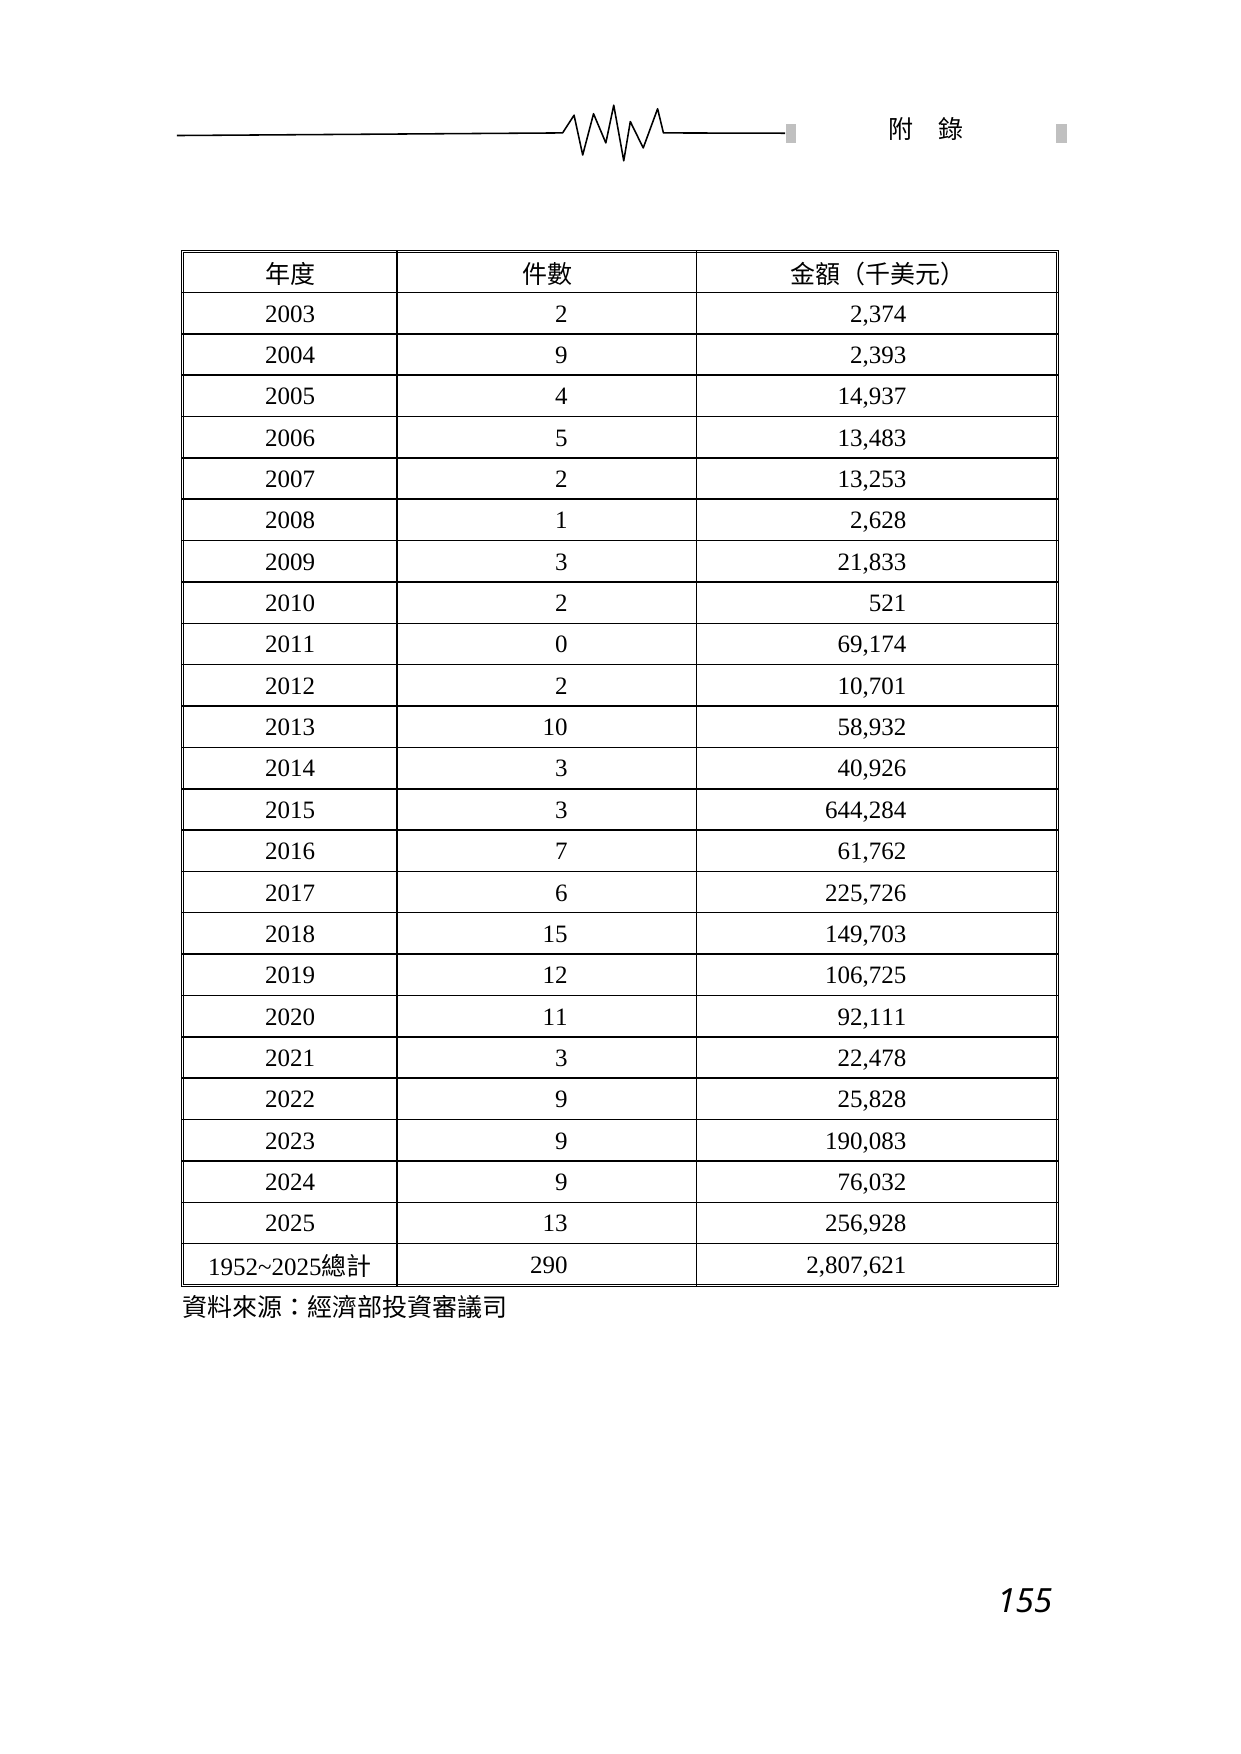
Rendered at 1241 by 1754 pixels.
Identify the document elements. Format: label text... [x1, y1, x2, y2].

table_cell 2011 [184, 624, 396, 664]
table_cell 15 [398, 913, 696, 953]
table_cell 1 [398, 500, 696, 540]
table_cell 7 [398, 831, 696, 871]
table_cell 22,478 [697, 1038, 1056, 1077]
table_cell 2024 [184, 1162, 396, 1201]
table_cell 2014 [184, 748, 396, 788]
table_cell 2,807,621 [697, 1244, 1056, 1284]
table_cell 6 [398, 872, 696, 912]
table_cell 2005 [184, 376, 396, 416]
table_cell 2010 [184, 583, 396, 622]
table_cell 2007 [184, 459, 396, 498]
table_cell 92,111 [697, 996, 1056, 1036]
table_cell 3 [398, 748, 696, 788]
table_cell 149,703 [697, 913, 1056, 953]
table_cell 521 [697, 583, 1056, 622]
table_cell 2016 [184, 831, 396, 871]
table_cell 9 [398, 1162, 696, 1201]
table_cell 2 [398, 665, 696, 705]
table_cell 2009 [184, 541, 396, 581]
table_cell 14,937 [697, 376, 1056, 416]
table_cell 644,284 [697, 790, 1056, 829]
table_cell 2025 [184, 1203, 396, 1243]
table_cell 10 [398, 707, 696, 746]
table_cell 2,374 [697, 293, 1056, 333]
table_header 件數 [398, 253, 696, 292]
table_cell 106,725 [697, 955, 1056, 994]
table_cell 2,628 [697, 500, 1056, 540]
table_cell 4 [398, 376, 696, 416]
table_cell 256,928 [697, 1203, 1056, 1243]
table_cell 9 [398, 1079, 696, 1119]
table_cell 2 [398, 293, 696, 333]
table_cell 2,393 [697, 335, 1056, 374]
table_cell 2006 [184, 417, 396, 457]
table_cell 25,828 [697, 1079, 1056, 1119]
table_cell 1952~2025總計 [184, 1244, 396, 1284]
table_cell 2 [398, 583, 696, 622]
table_cell 190,083 [697, 1120, 1056, 1160]
table_cell 3 [398, 790, 696, 829]
table_cell 2008 [184, 500, 396, 540]
table_cell 13 [398, 1203, 696, 1243]
table_cell 2013 [184, 707, 396, 746]
table_cell 69,174 [697, 624, 1056, 664]
table_cell 2003 [184, 293, 396, 333]
table_cell 290 [398, 1244, 696, 1284]
table_cell 13,253 [697, 459, 1056, 498]
table_cell 2023 [184, 1120, 396, 1160]
table_cell 2019 [184, 955, 396, 994]
table_cell 13,483 [697, 417, 1056, 457]
table_cell 10,701 [697, 665, 1056, 705]
table_cell 5 [398, 417, 696, 457]
text 資料來源：經濟部投資審議司 [183, 1287, 1058, 1323]
table_cell 2012 [184, 665, 396, 705]
table_cell 11 [398, 996, 696, 1036]
table_cell 225,726 [697, 872, 1056, 912]
table_cell 2022 [184, 1079, 396, 1119]
table_cell 3 [398, 541, 696, 581]
table_cell 3 [398, 1038, 696, 1077]
table_cell 2021 [184, 1038, 396, 1077]
table_cell 2020 [184, 996, 396, 1036]
table_cell 58,932 [697, 707, 1056, 746]
table_cell 40,926 [697, 748, 1056, 788]
table_cell 9 [398, 335, 696, 374]
table_cell 2017 [184, 872, 396, 912]
table_cell 61,762 [697, 831, 1056, 871]
table_cell 2015 [184, 790, 396, 829]
table_cell 2018 [184, 913, 396, 953]
table_cell 0 [398, 624, 696, 664]
table_cell 76,032 [697, 1162, 1056, 1201]
table_cell 21,833 [697, 541, 1056, 581]
table_header 年度 [184, 253, 396, 292]
table_cell 2 [398, 459, 696, 498]
table_cell 9 [398, 1120, 696, 1160]
table_cell 12 [398, 955, 696, 994]
table_cell 2004 [184, 335, 396, 374]
table_header 金額（千美元） [697, 253, 1056, 292]
